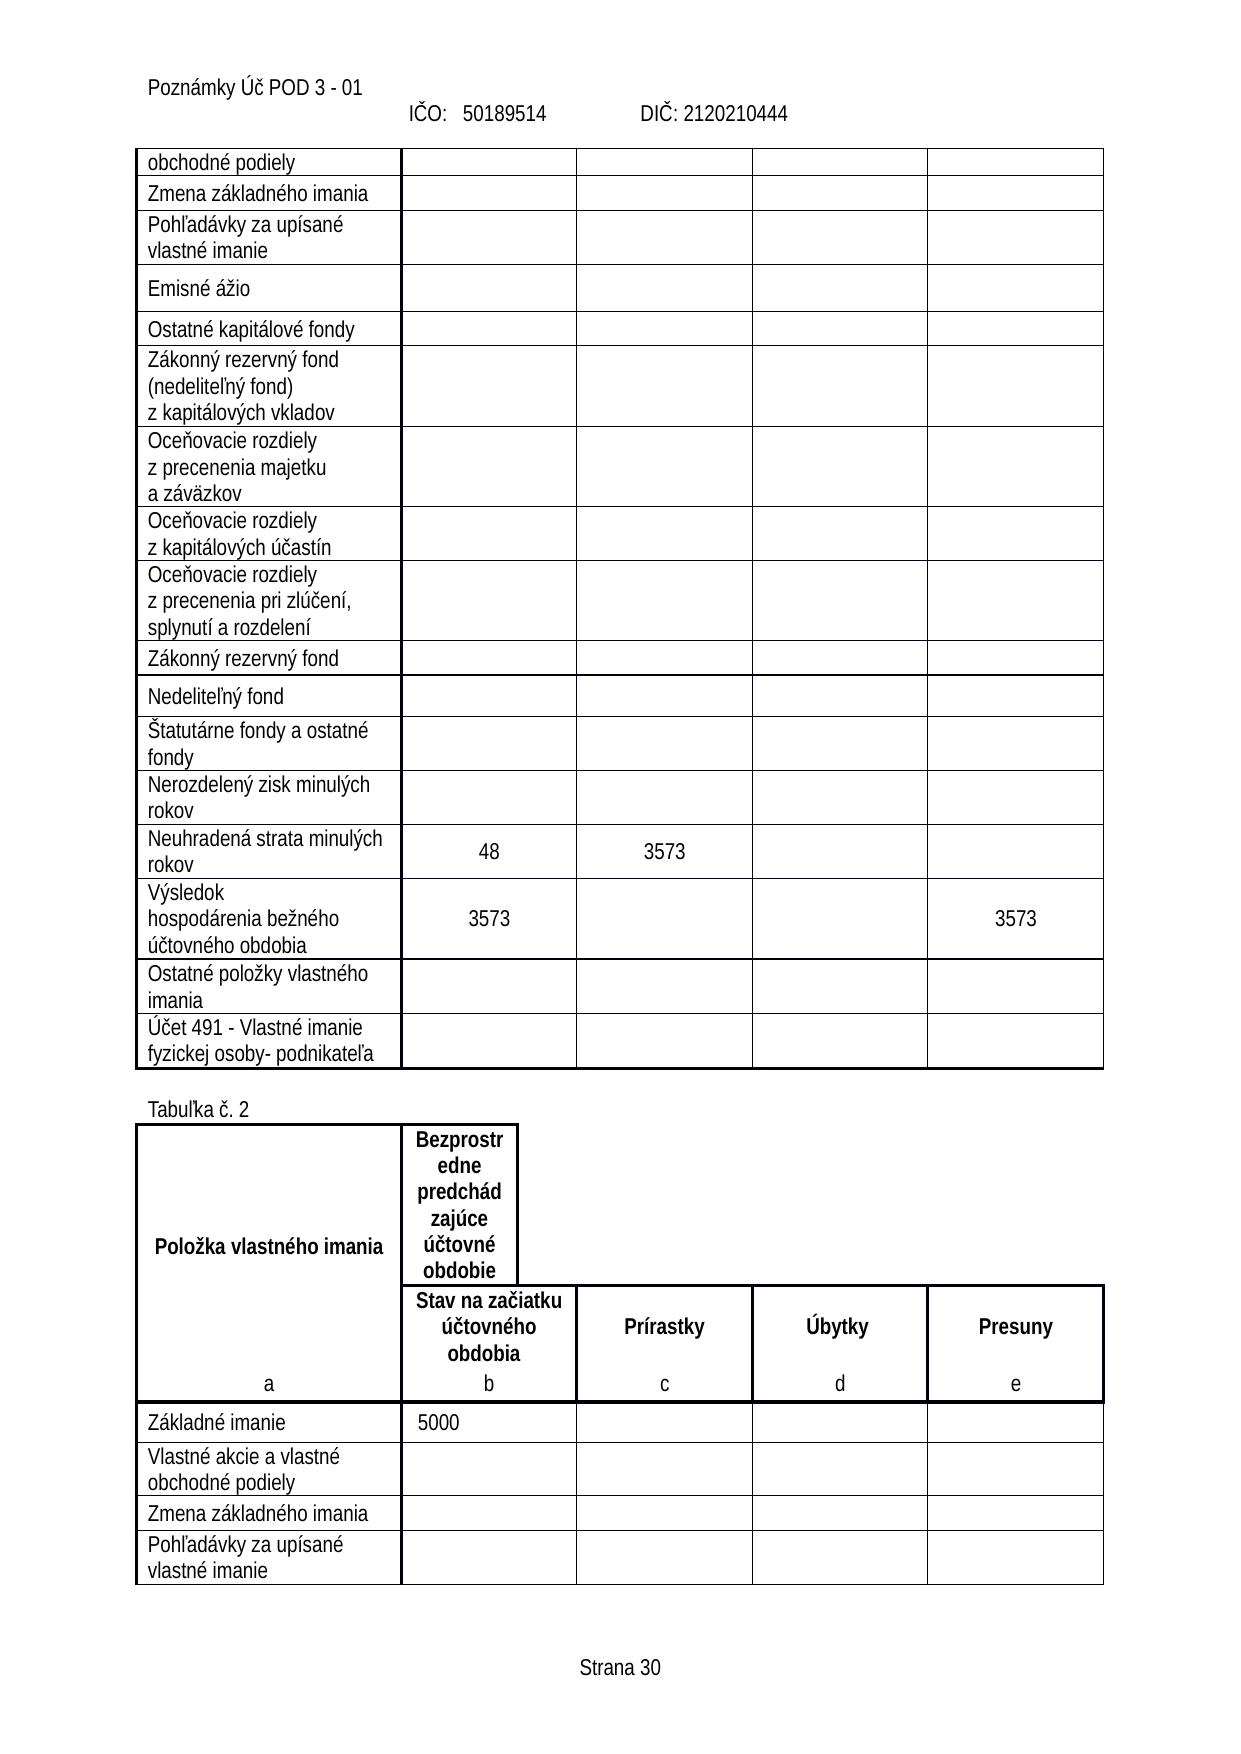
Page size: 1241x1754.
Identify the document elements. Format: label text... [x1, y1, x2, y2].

table_cell c [578, 1366, 751, 1400]
table_cell Ostatné kapitálové fondy [138, 312, 400, 345]
table_cell [577, 265, 752, 311]
table_cell [753, 346, 927, 426]
table_cell e [929, 1366, 1102, 1400]
table_cell a [138, 1366, 400, 1400]
table_cell [403, 1496, 576, 1530]
table_cell [753, 507, 927, 560]
table_cell [928, 211, 1103, 264]
table_cell [928, 1404, 1103, 1442]
table_cell [403, 717, 576, 770]
table_cell [403, 960, 576, 1013]
table_header Položka vlastného imania [138, 1126, 400, 1366]
table_cell [753, 1531, 927, 1583]
table_cell [577, 561, 752, 640]
table_cell [928, 265, 1103, 311]
table_cell [403, 1443, 576, 1495]
table_cell [577, 717, 752, 770]
table_cell [403, 149, 576, 175]
table_cell [577, 312, 752, 345]
table_cell [403, 507, 576, 560]
table_cell [753, 1014, 927, 1067]
table_cell [577, 641, 752, 674]
table_cell Úbytky [754, 1287, 926, 1366]
table_cell [577, 149, 752, 175]
table_cell Účet 491 - Vlastné imanie fyzickej osoby- podnikateľa [138, 1014, 400, 1067]
table_cell [577, 427, 752, 506]
table_cell [928, 1014, 1103, 1067]
table_cell [753, 676, 927, 716]
table_cell [577, 771, 752, 824]
table_cell Nedeliteľný fond [138, 676, 400, 716]
table_cell [753, 1404, 927, 1442]
table_cell [753, 149, 927, 175]
table_cell [928, 176, 1103, 209]
table_cell [577, 1404, 752, 1442]
table_cell [753, 176, 927, 209]
table_cell [928, 1531, 1103, 1583]
table_cell 48 [403, 825, 576, 877]
table_cell [753, 427, 927, 506]
table_cell d [754, 1366, 926, 1400]
table_cell [753, 717, 927, 770]
table_cell [577, 346, 752, 426]
table_cell [928, 561, 1103, 640]
table_cell Ostatné položky vlastného imania [138, 960, 400, 1013]
table_cell 3573 [928, 879, 1103, 958]
table_cell [577, 211, 752, 264]
table_cell Zákonný rezervný fond [138, 641, 400, 674]
table_cell [753, 561, 927, 640]
table_cell [928, 149, 1103, 175]
table_cell [403, 1531, 576, 1583]
table_cell [577, 1496, 752, 1530]
table_cell Pohľadávky za upísané vlastné imanie [138, 1531, 400, 1583]
table_cell [928, 641, 1103, 674]
table_cell Základné imanie [138, 1404, 400, 1442]
table_cell Štatutárne fondy a ostatné fondy [138, 717, 400, 770]
table_cell [753, 1443, 927, 1495]
table_cell [577, 1443, 752, 1495]
table_cell [577, 176, 752, 209]
table_cell Oceňovacie rozdiely z precenenia majetku a záväzkov [138, 427, 400, 506]
table_cell [928, 676, 1103, 716]
table_cell Oceňovacie rozdiely z precenenia pri zlúčení, splynutí a rozdelení [138, 561, 400, 640]
table_cell Neuhradená strata minulých rokov [138, 825, 400, 877]
table_cell Prírastky [578, 1287, 751, 1366]
table_cell Emisné ážio [138, 265, 400, 311]
table_cell [577, 507, 752, 560]
table_cell Zmena základného imania [138, 176, 400, 209]
table_cell [928, 825, 1103, 877]
table_cell [403, 211, 576, 264]
table_cell [753, 825, 927, 877]
table_cell [928, 507, 1103, 560]
table_cell Oceňovacie rozdiely z kapitálových účastín [138, 507, 400, 560]
table_cell [577, 676, 752, 716]
table_cell [753, 1496, 927, 1530]
table_cell [753, 771, 927, 824]
table_cell [753, 879, 927, 958]
table_cell Nerozdelený zisk minulých rokov [138, 771, 400, 824]
table_cell [753, 960, 927, 1013]
table_cell [403, 771, 576, 824]
table_cell [928, 771, 1103, 824]
table_cell [403, 312, 576, 345]
table_cell [928, 346, 1103, 426]
table_cell [403, 427, 576, 506]
table_cell [577, 879, 752, 958]
table_cell [753, 265, 927, 311]
table_cell Pohľadávky za upísané vlastné imanie [138, 211, 400, 264]
table_cell Stav na začiatku účtovného obdobia [403, 1287, 575, 1366]
table_cell obchodné podiely [138, 149, 400, 175]
table_cell 5000 [403, 1404, 576, 1442]
table_cell [403, 676, 576, 716]
table_cell [577, 960, 752, 1013]
table_cell b [403, 1366, 575, 1400]
table_cell Výsledok hospodárenia bežného účtovného obdobia [138, 879, 400, 958]
table_cell [577, 1014, 752, 1067]
table_cell [928, 717, 1103, 770]
text Tabuľka č. 2 [148, 1096, 1092, 1122]
table_cell [403, 1014, 576, 1067]
table_cell [403, 561, 576, 640]
table_cell [753, 641, 927, 674]
table_cell Zákonný rezervný fond (nedeliteľný fond) z kapitálových vkladov [138, 346, 400, 426]
table_cell [403, 346, 576, 426]
table_cell [928, 1443, 1103, 1495]
table_cell [753, 312, 927, 345]
table_header Bezprostredne predchádzajúce účtovné obdobie [403, 1126, 516, 1284]
table_cell [928, 960, 1103, 1013]
table_cell [403, 641, 576, 674]
table_cell [753, 211, 927, 264]
table_cell [928, 1496, 1103, 1530]
table_cell [928, 312, 1103, 345]
table_cell Presuny [929, 1287, 1102, 1366]
table_cell Zmena základného imania [138, 1496, 400, 1530]
table_cell [403, 176, 576, 209]
table_cell 3573 [403, 879, 576, 958]
table_cell 3573 [577, 825, 752, 877]
table_cell [403, 265, 576, 311]
table_cell [577, 1531, 752, 1583]
table_cell [928, 427, 1103, 506]
table_cell Vlastné akcie a vlastné obchodné podiely [138, 1443, 400, 1495]
